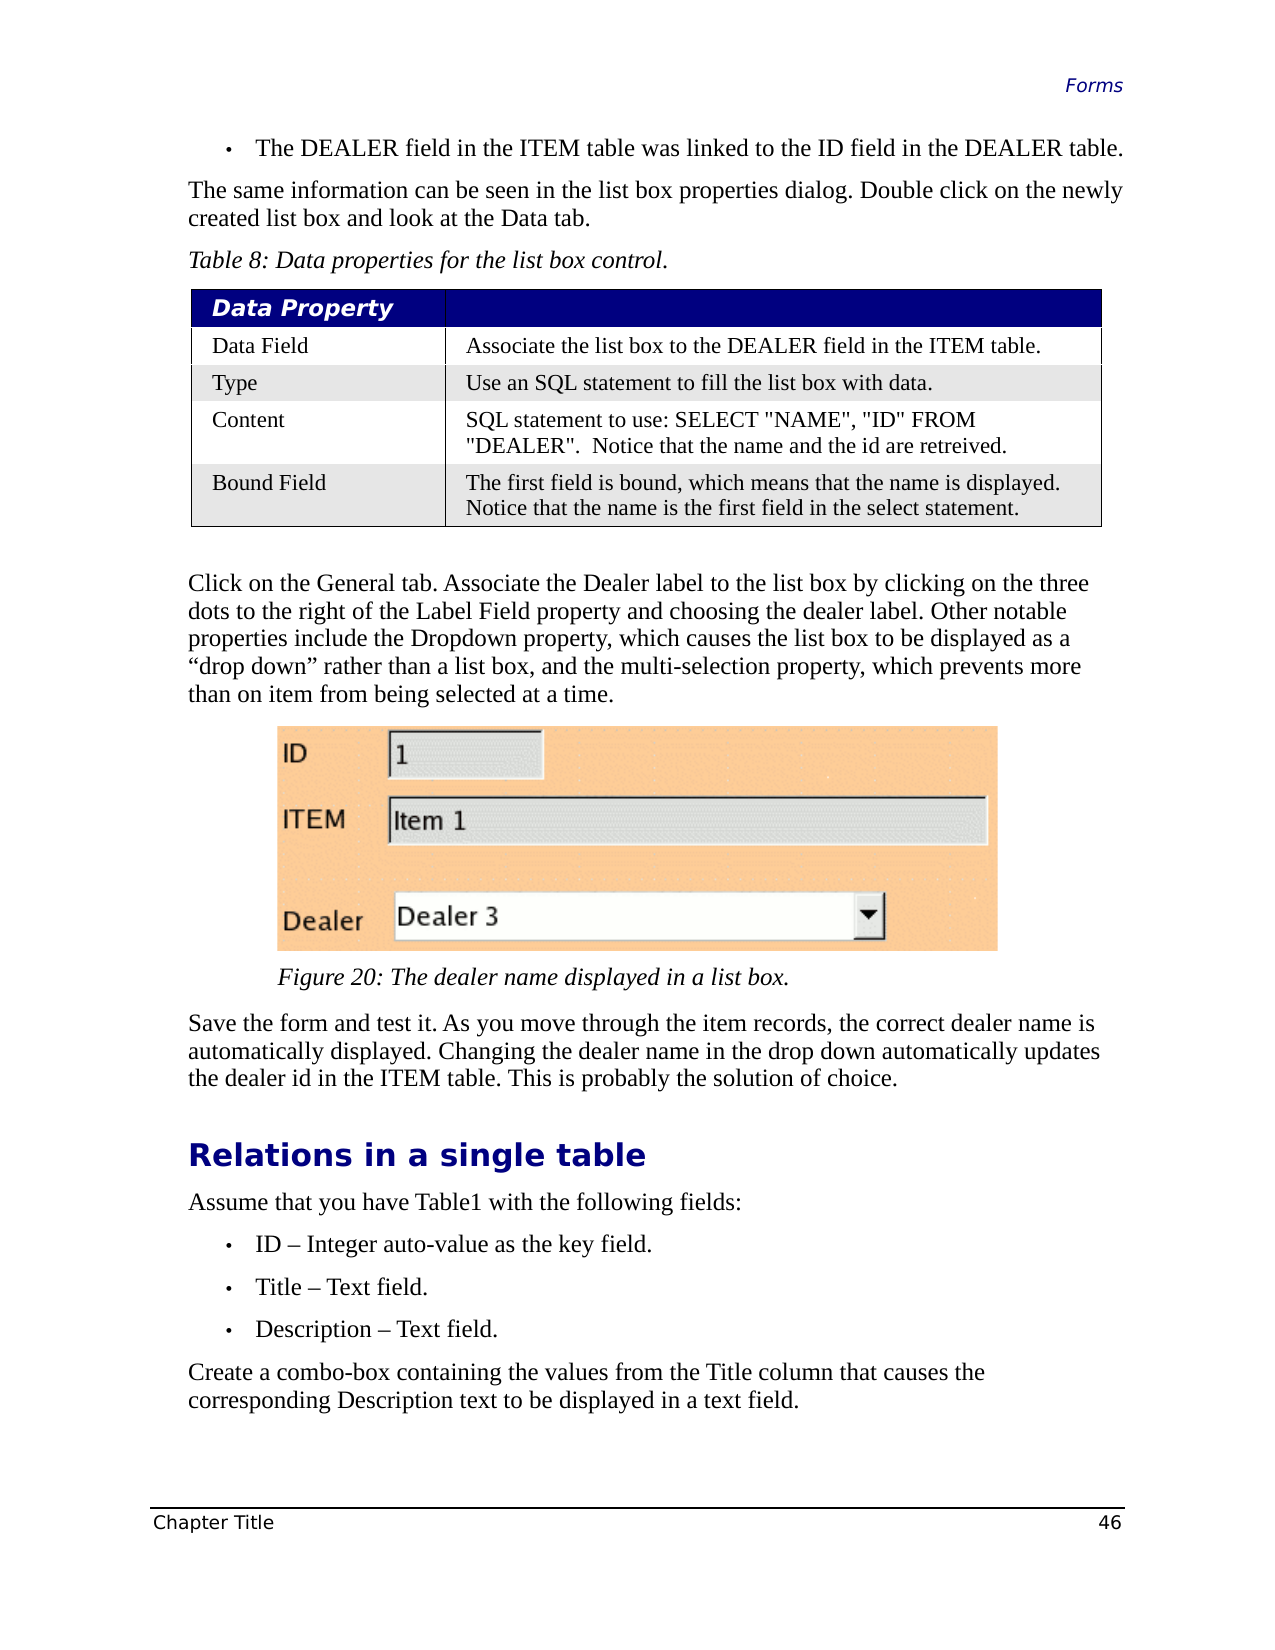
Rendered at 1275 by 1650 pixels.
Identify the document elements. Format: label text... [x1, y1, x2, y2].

list Title – Text field. [226, 1273, 1125, 1301]
text Assume that you have Table1 with the following fields: [188, 1188, 1125, 1216]
text The same information can be seen in the list box properties dialog. Double click on the newly created list box and look at the Data tab. [188, 176, 1125, 232]
text Save the form and test it. As you move through the item records, the correct dealer name is automatically displayed. Changing the dealer name in the drop down automatically updates the dealer id in the ITEM table. This is probably the solution of choice. [188, 1009, 1125, 1092]
table_header [446, 290, 1101, 327]
text Create a combo-box containing the values from the Title column that causes the corresponding Description text to be displayed in a text field. [188, 1358, 1125, 1413]
list ID – Integer auto-value as the key field. [226, 1231, 1125, 1258]
table_cell The first field is bound, which means that the name is displayed. Notice that the name is the first field in the select statement. [446, 464, 1101, 526]
table_cell Associate the list box to the DEALER field in the ITEM table. [446, 328, 1101, 364]
table_cell Use an SQL statement to fill the list box with data. [446, 365, 1101, 401]
subtitle Relations in a single table [188, 1137, 1125, 1173]
list The DEALER field in the ITEM table was linked to the ID field in the DEALER table. [226, 134, 1125, 162]
table_cell SQL statement to use: SELECT "NAME", "ID" FROM "DEALER". Notice that the name and the id are retreived. [446, 401, 1101, 464]
table_header Data Property [192, 290, 445, 327]
picture [277, 726, 998, 951]
text Figure 20: The dealer name displayed in a list box. [277, 951, 998, 991]
text Table 8: Data properties for the list box control. [188, 247, 1125, 274]
text Click on the General tab. Associate the Dealer label to the list box by clicking on the three dots to the right of the Label Field property and choosing the dealer label. Other notable properties include the Dropdown property, which causes the list box to be displayed as a “drop down” rather than a list box, and the multi-selection property, which prevents more than on item from being selected at a time. [188, 569, 1125, 708]
table_cell Type [192, 365, 445, 401]
table_cell Bound Field [192, 464, 445, 526]
table_cell Content [192, 401, 445, 464]
table_cell Data Field [192, 328, 445, 364]
list Description – Text field. [226, 1316, 1125, 1343]
